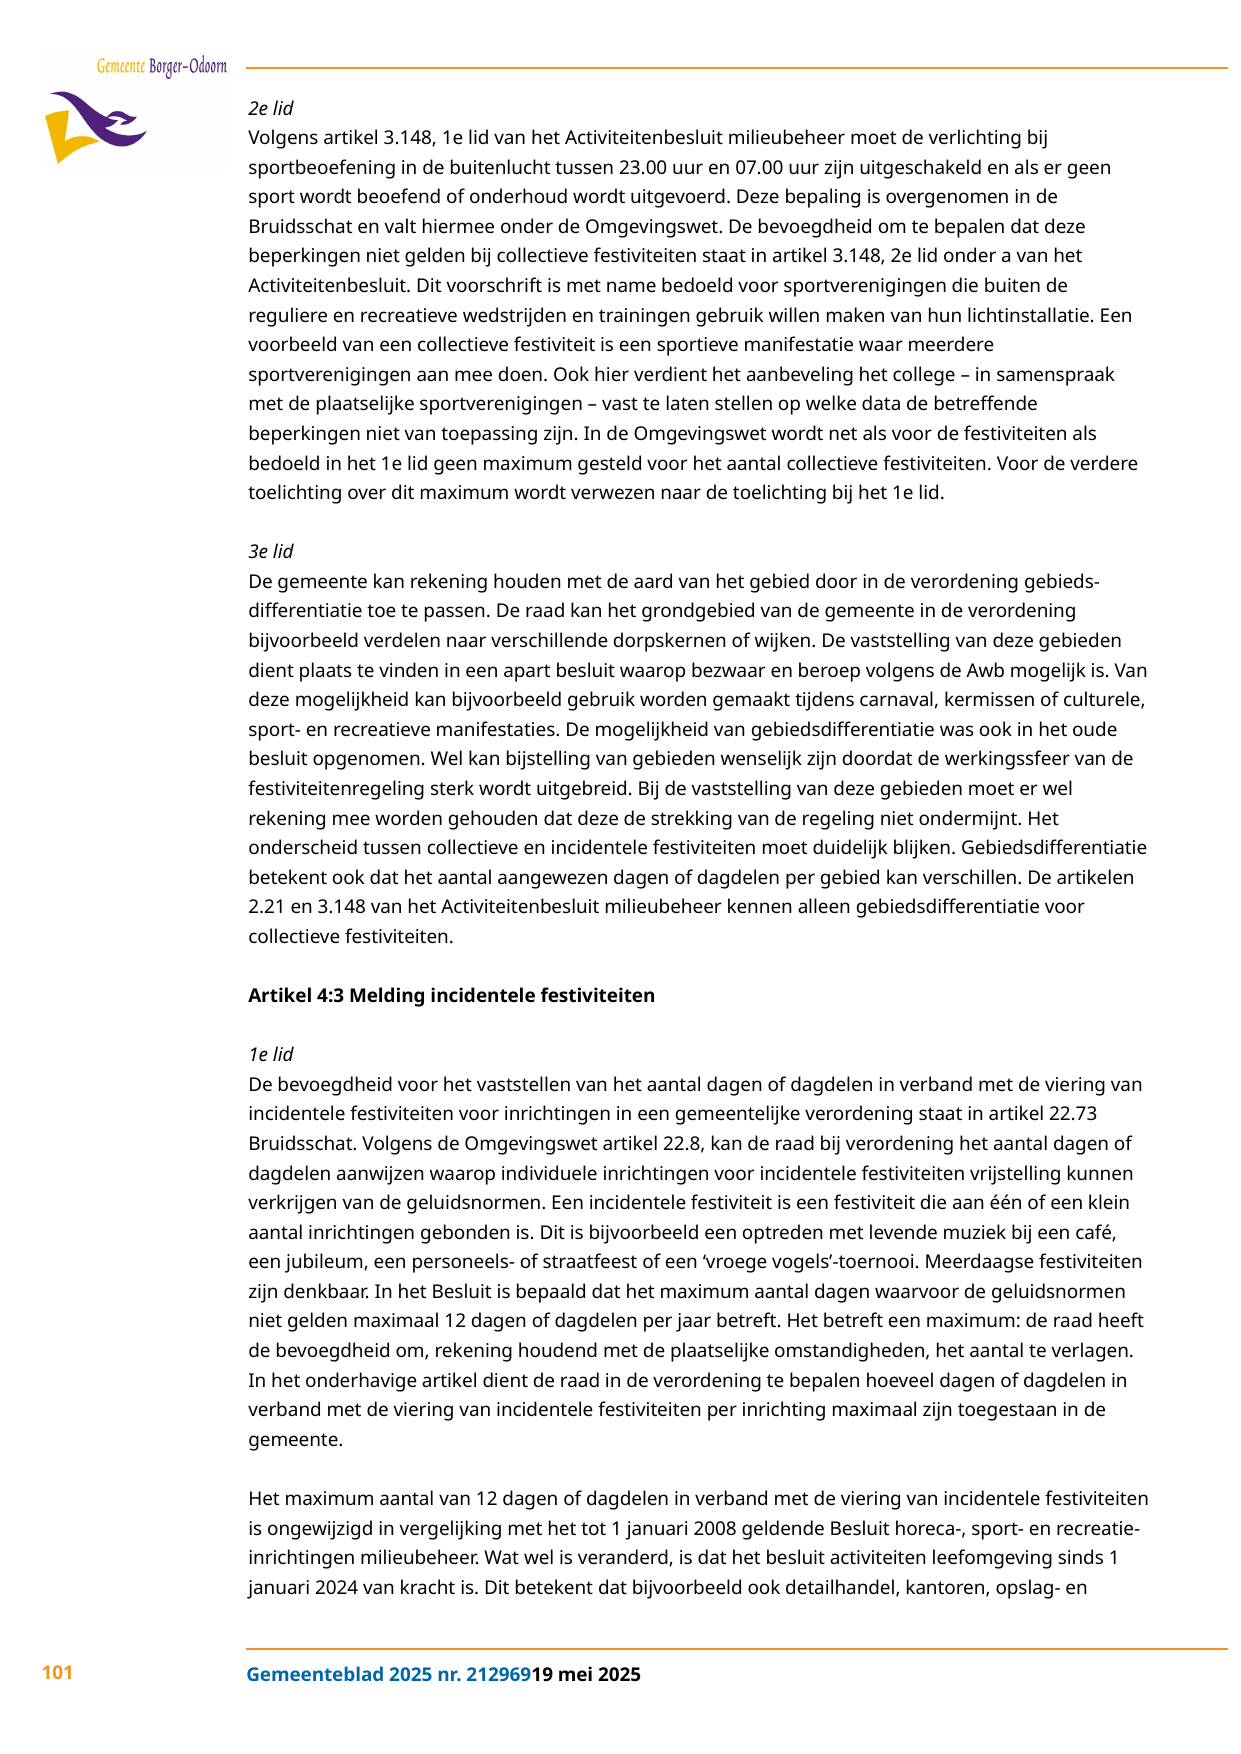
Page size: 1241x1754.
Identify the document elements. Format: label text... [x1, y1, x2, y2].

text De bevoegdheid voor het vaststellen van het aantal dagen of dagdelen in verband met de viering van incidentele festiviteiten voor inrichtingen in een gemeentelijke verordening staat in artikel 22.73 Bruidsschat. Volgens de Omgevingswet artikel 22.8, kan de raad bij verordening het aantal dagen of dagdelen aanwijzen waarop individuele inrichtingen voor incidentele festiviteiten vrijstelling kunnen verkrijgen van de geluidsnormen. Een incidentele festiviteit is een festiviteit die aan één of een klein aantal inrichtingen gebonden is. Dit is bijvoorbeeld een optreden met levende muziek bij een café, een jubileum, een personeels- of straatfeest of een ‘vroege vogels’-toernooi. Meerdaagse festiviteiten zijn denkbaar. In het Besluit is bepaald dat het maximum aantal dagen waarvoor de geluidsnormen niet gelden maximaal 12 dagen of dagdelen per jaar betreft. Het betreft een maximum: de raad heeft de bevoegdheid om, rekening houdend met de plaatselijke omstandigheden, het aantal te verlagen. In het onderhavige artikel dient de raad in de verordening te bepalen hoeveel dagen of dagdelen in verband met de viering van incidentele festiviteiten per inrichting maximaal zijn toegestaan in de gemeente. [248, 1071, 1152, 1452]
text 2e lid [248, 95, 1152, 121]
text Volgens artikel 3.148, 1e lid van het Activiteitenbesluit milieubeheer moet de verlichting bij sportbeoefening in de buitenlucht tussen 23.00 uur en 07.00 uur zijn uitgeschakeld en als er geen sport wordt beoefend of onderhoud wordt uitgevoerd. Deze bepaling is overgenomen in de Bruidsschat en valt hiermee onder de Omgevingswet. De bevoegdheid om te bepalen dat deze beperkingen niet gelden bij collectieve festiviteiten staat in artikel 3.148, 2e lid onder a van het Activiteitenbesluit. Dit voorschrift is met name bedoeld voor sportverenigingen die buiten de reguliere en recreatieve wedstrijden en trainingen gebruik willen maken van hun lichtinstallatie. Een voorbeeld van een collectieve festiviteit is een sportieve manifestatie waar meerdere sportverenigingen aan mee doen. Ook hier verdient het aanbeveling het college – in samenspraak met de plaatselijke sportverenigingen – vast te laten stellen op welke data de betreffende beperkingen niet van toepassing zijn. In de Omgevingswet wordt net als voor de festiviteiten als bedoeld in het 1e lid geen maximum gesteld voor het aantal collectieve festiviteiten. Voor de verdere toelichting over dit maximum wordt verwezen naar de toelichting bij het 1e lid. [248, 124, 1152, 505]
text Artikel 4:3 Melding incidentele festiviteiten [248, 982, 1152, 1008]
text De gemeente kan rekening houden met de aard van het gebied door in de verordening gebieds-differentiatie toe te passen. De raad kan het grondgebied van de gemeente in de verordening bijvoorbeeld verdelen naar verschillende dorpskernen of wijken. De vaststelling van deze gebieden dient plaats te vinden in een apart besluit waarop bezwaar en beroep volgens de Awb mogelijk is. Van deze mogelijkheid kan bijvoorbeeld gebruik worden gemaakt tijdens carnaval, kermissen of culturele, sport- en recreatieve manifestaties. De mogelijkheid van gebiedsdifferentiatie was ook in het oude besluit opgenomen. Wel kan bijstelling van gebieden wenselijk zijn doordat de werkingssfeer van de festiviteitenregeling sterk wordt uitgebreid. Bij de vaststelling van deze gebieden moet er wel rekening mee worden gehouden dat deze de strekking van de regeling niet ondermijnt. Het onderscheid tussen collectieve en incidentele festiviteiten moet duidelijk blijken. Gebiedsdifferentiatie betekent ook dat het aantal aangewezen dagen of dagdelen per gebied kan verschillen. De artikelen 2.21 en 3.148 van het Activiteitenbesluit milieubeheer kennen alleen gebiedsdifferentiatie voor collectieve festiviteiten. [248, 568, 1152, 949]
text 3e lid [248, 538, 1152, 564]
text Het maximum aantal van 12 dagen of dagdelen in verband met de viering van incidentele festiviteiten is ongewijzigd in vergelijking met het tot 1 januari 2008 geldende Besluit horeca-, sport- en recreatie-inrichtingen milieubeheer. Wat wel is veranderd, is dat het besluit activiteiten leefomgeving sinds 1 januari 2024 van kracht is. Dit betekent dat bijvoorbeeld ook detailhandel, kantoren, opslag- en [248, 1485, 1152, 1600]
text 1e lid [248, 1041, 1152, 1067]
picture [41, 47, 231, 172]
